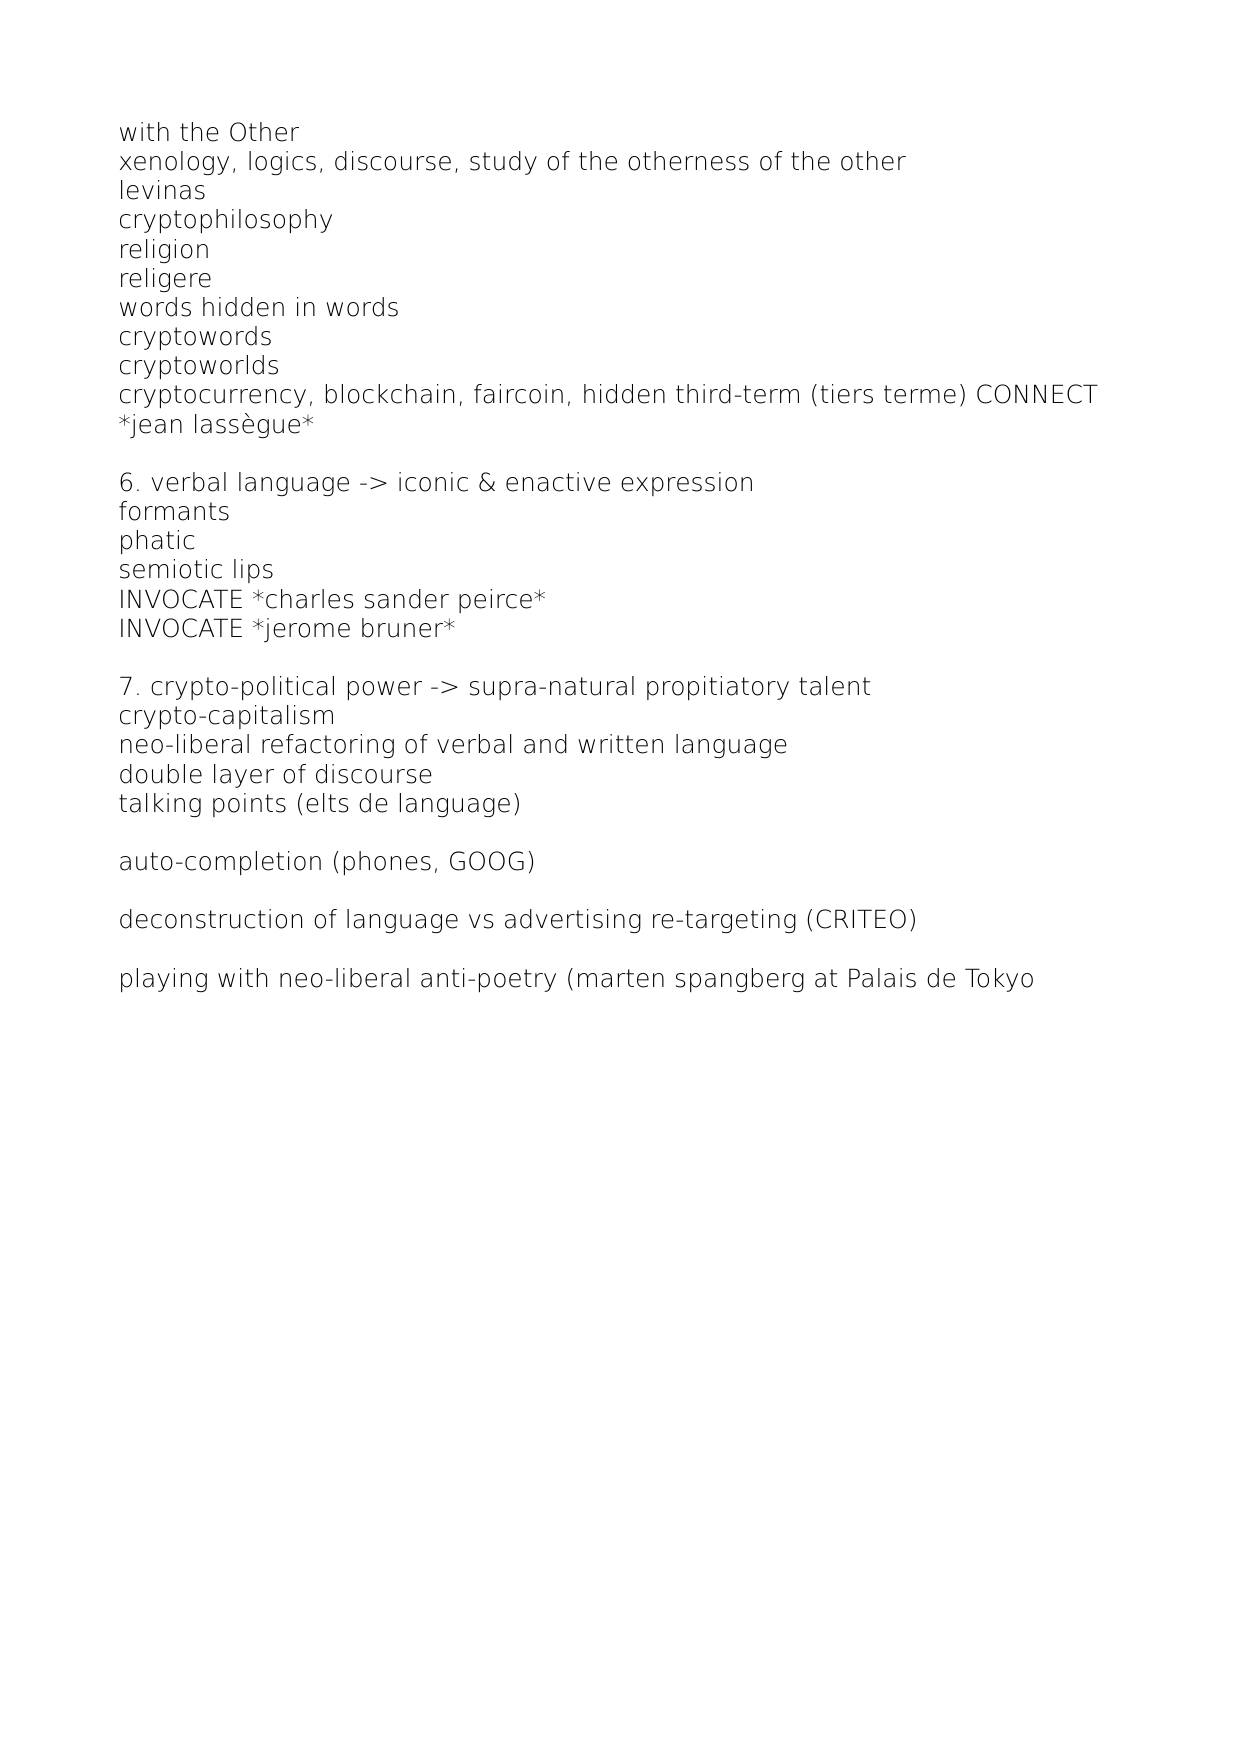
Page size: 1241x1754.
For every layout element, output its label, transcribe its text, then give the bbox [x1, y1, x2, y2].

text with the Other [118, 118, 1122, 147]
text levinas [118, 176, 1122, 206]
text phatic [118, 526, 1122, 556]
text cryptophilosophy [118, 206, 1122, 235]
text INVOCATE *charles sander peirce* [118, 585, 1122, 614]
text talking points (elts de language) [118, 789, 1122, 818]
text words hidden in words [118, 293, 1122, 322]
text semiotic lips [118, 556, 1122, 585]
text auto-completion (phones, GOOG) [118, 847, 1122, 876]
text INVOCATE *jerome bruner* [118, 614, 1122, 643]
text crypto-capitalism [118, 701, 1122, 731]
text cryptoworlds [118, 351, 1122, 381]
text neo-liberal refactoring of verbal and written language [118, 731, 1122, 760]
text religion [118, 235, 1122, 264]
text religere [118, 264, 1122, 293]
text deconstruction of language vs advertising re-targeting (CRITEO) [118, 906, 1122, 935]
text 6. verbal language -> iconic & enactive expression [118, 468, 1122, 497]
text 7. crypto-political power -> supra-natural propitiatory talent [118, 672, 1122, 701]
text double layer of discourse [118, 760, 1122, 789]
text cryptocurrency, blockchain, faircoin, hidden third-term (tiers terme) CONNECT *jean lassègue* [118, 381, 1122, 439]
text playing with neo-liberal anti-poetry (marten spangberg at Palais de Tokyo [118, 964, 1122, 993]
text cryptowords [118, 322, 1122, 351]
text formants [118, 497, 1122, 526]
text xenology, logics, discourse, study of the otherness of the other [118, 147, 1122, 176]
